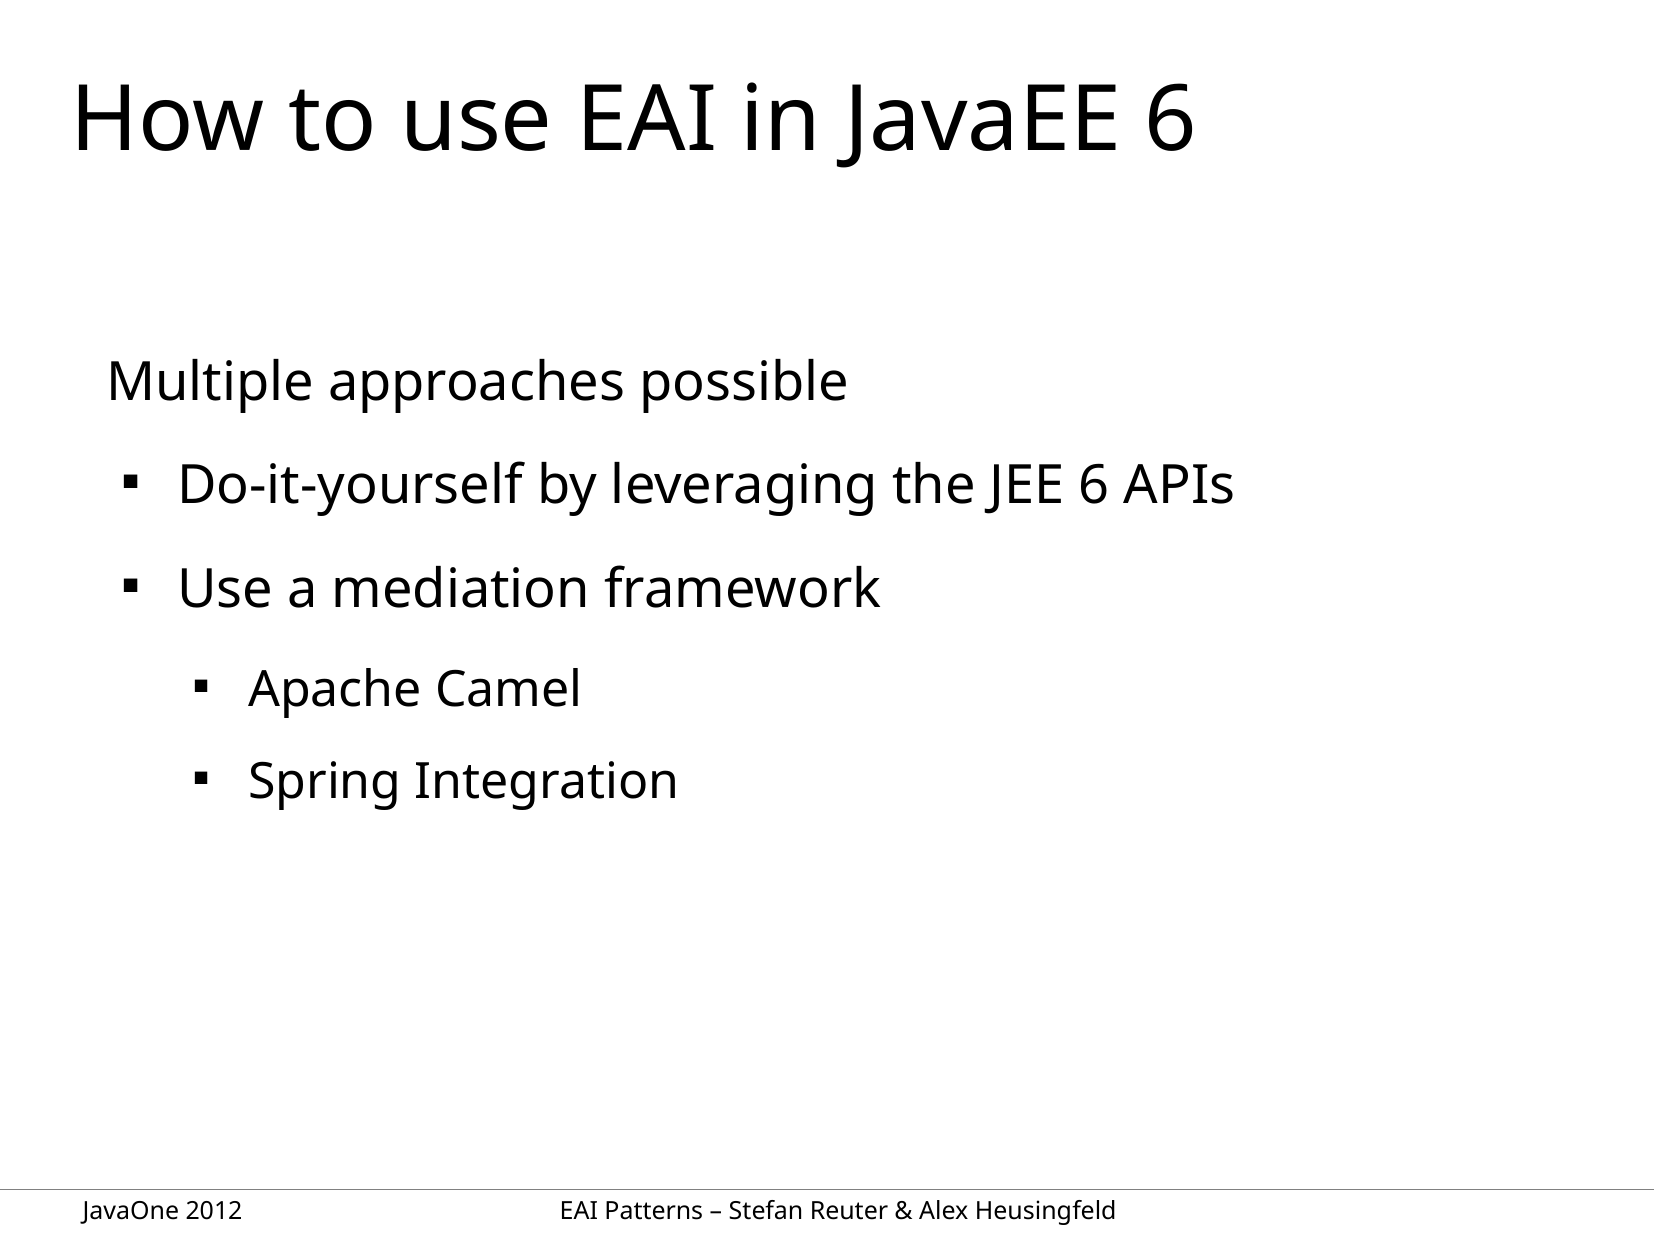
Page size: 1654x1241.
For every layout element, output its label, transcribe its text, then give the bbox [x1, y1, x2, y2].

title How to use EAI in JavaEE 6 [70, 23, 1583, 208]
list Multiple approaches possible Do-it-yourself by leveraging the JEE 6 APIs Use a mediation framework Apache Camel Spring Integration [106, 342, 1538, 1062]
